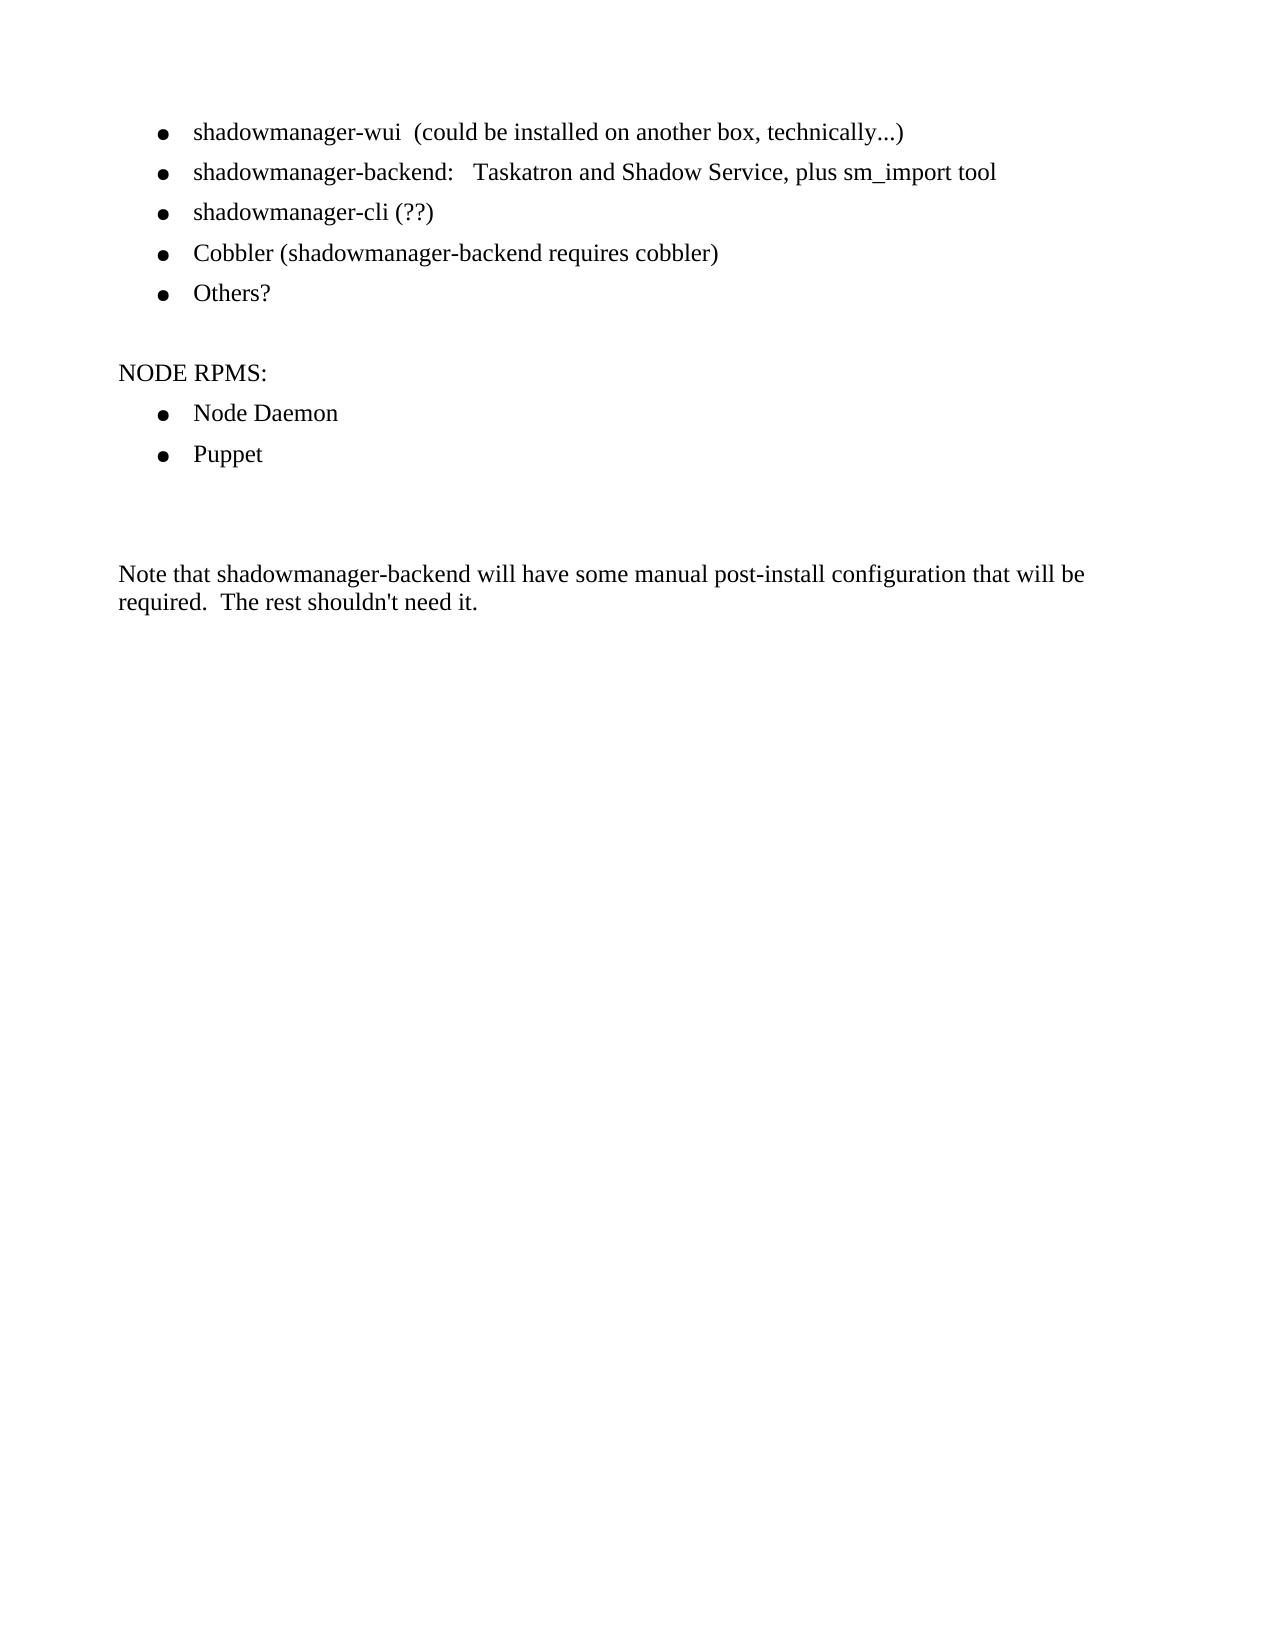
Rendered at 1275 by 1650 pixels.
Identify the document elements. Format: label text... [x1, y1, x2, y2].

text NODE RPMS: [118, 359, 1157, 387]
list shadowmanager-wui (could be installed on another box, technically...) [156, 118, 1157, 146]
list Node Daemon [156, 399, 1157, 427]
list shadowmanager-backend: Taskatron and Shadow Service, plus sm_import tool [156, 158, 1157, 186]
list Puppet [156, 440, 1157, 467]
text Note that shadowmanager-backend will have some manual post-install configuration that will be required. The rest shouldn't need it. [118, 560, 1157, 616]
list Cobbler (shadowmanager-backend requires cobbler) [156, 239, 1157, 266]
list Others? [156, 279, 1157, 307]
list shadowmanager-cli (??) [156, 198, 1157, 226]
